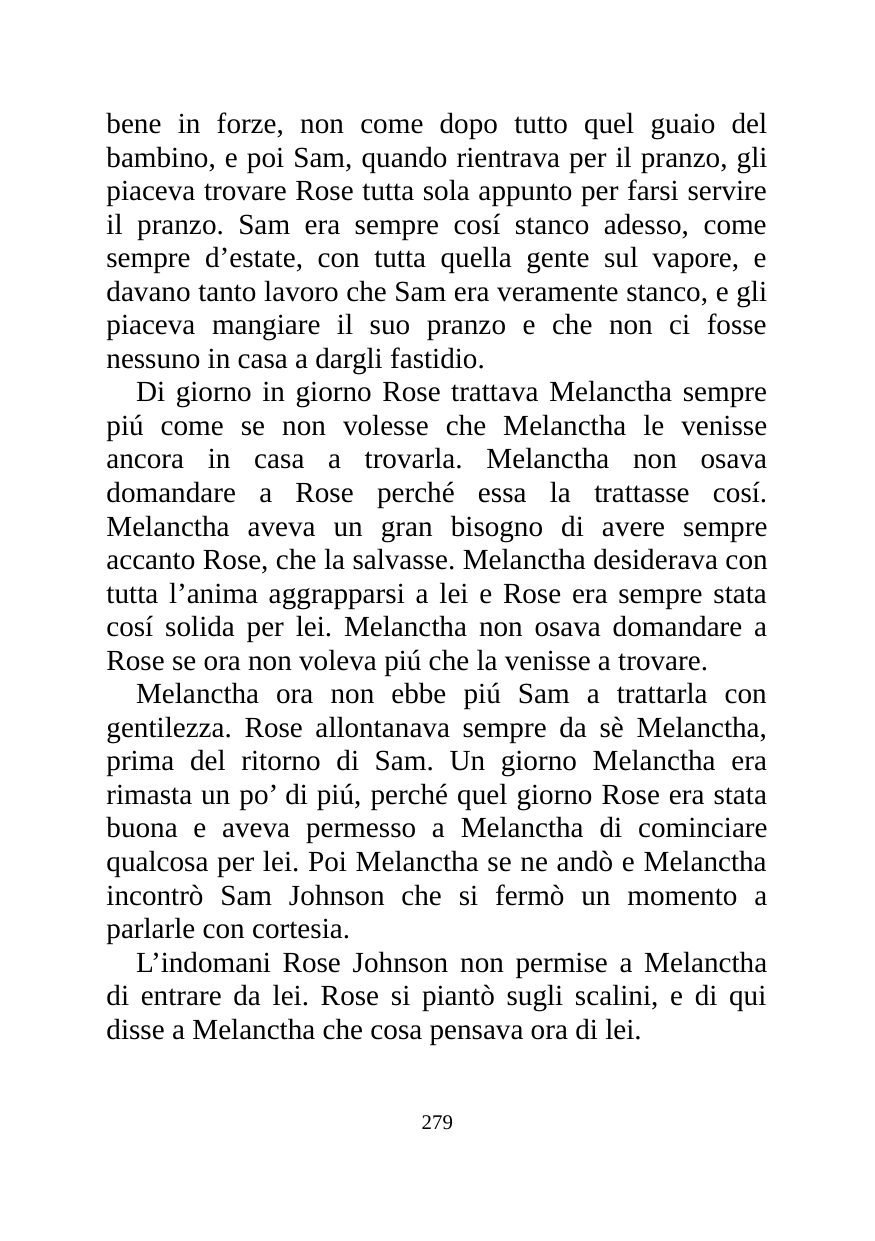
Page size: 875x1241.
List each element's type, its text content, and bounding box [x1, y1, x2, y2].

text L’indomani Rose Johnson non permise a Melanctha di entrare da lei. Rose si piantò sugli scalini, e di qui disse a Melanctha che cosa pensava ora di lei. [106, 945, 768, 1045]
text Melanctha ora non ebbe piú Sam a trattarla con gentilezza. Rose allontanava sempre da sè Melanctha, prima del ritorno di Sam. Un giorno Melanctha era rimasta un po’ di piú, perché quel giorno Rose era stata buona e aveva permesso a Melanctha di cominciare qualcosa per lei. Poi Melanctha se ne andò e Melanctha incontrò Sam Johnson che si fermò un momento a parlarle con cortesia. [106, 676, 768, 945]
text bene in forze, non come dopo tutto quel guaio del bambino, e poi Sam, quando rientrava per il pranzo, gli piaceva trovare Rose tutta sola appunto per farsi servire il pranzo. Sam era sempre cosí stanco adesso, come sempre d’estate, con tutta quella gente sul vapore, e davano tanto lavoro che Sam era veramente stanco, e gli piaceva mangiare il suo pranzo e che non ci fosse nessuno in casa a dargli fastidio. [106, 106, 768, 374]
text Di giorno in giorno Rose trattava Melanctha sempre piú come se non volesse che Melanctha le venisse ancora in casa a trovarla. Melanctha non osava domandare a Rose perché essa la trattasse cosí. Melanctha aveva un gran bisogno di avere sempre accanto Rose, che la salvasse. Melanctha desiderava con tutta l’anima aggrapparsi a lei e Rose era sempre stata cosí solida per lei. Melanctha non osava domandare a Rose se ora non voleva piú che la venisse a trovare. [106, 374, 768, 676]
